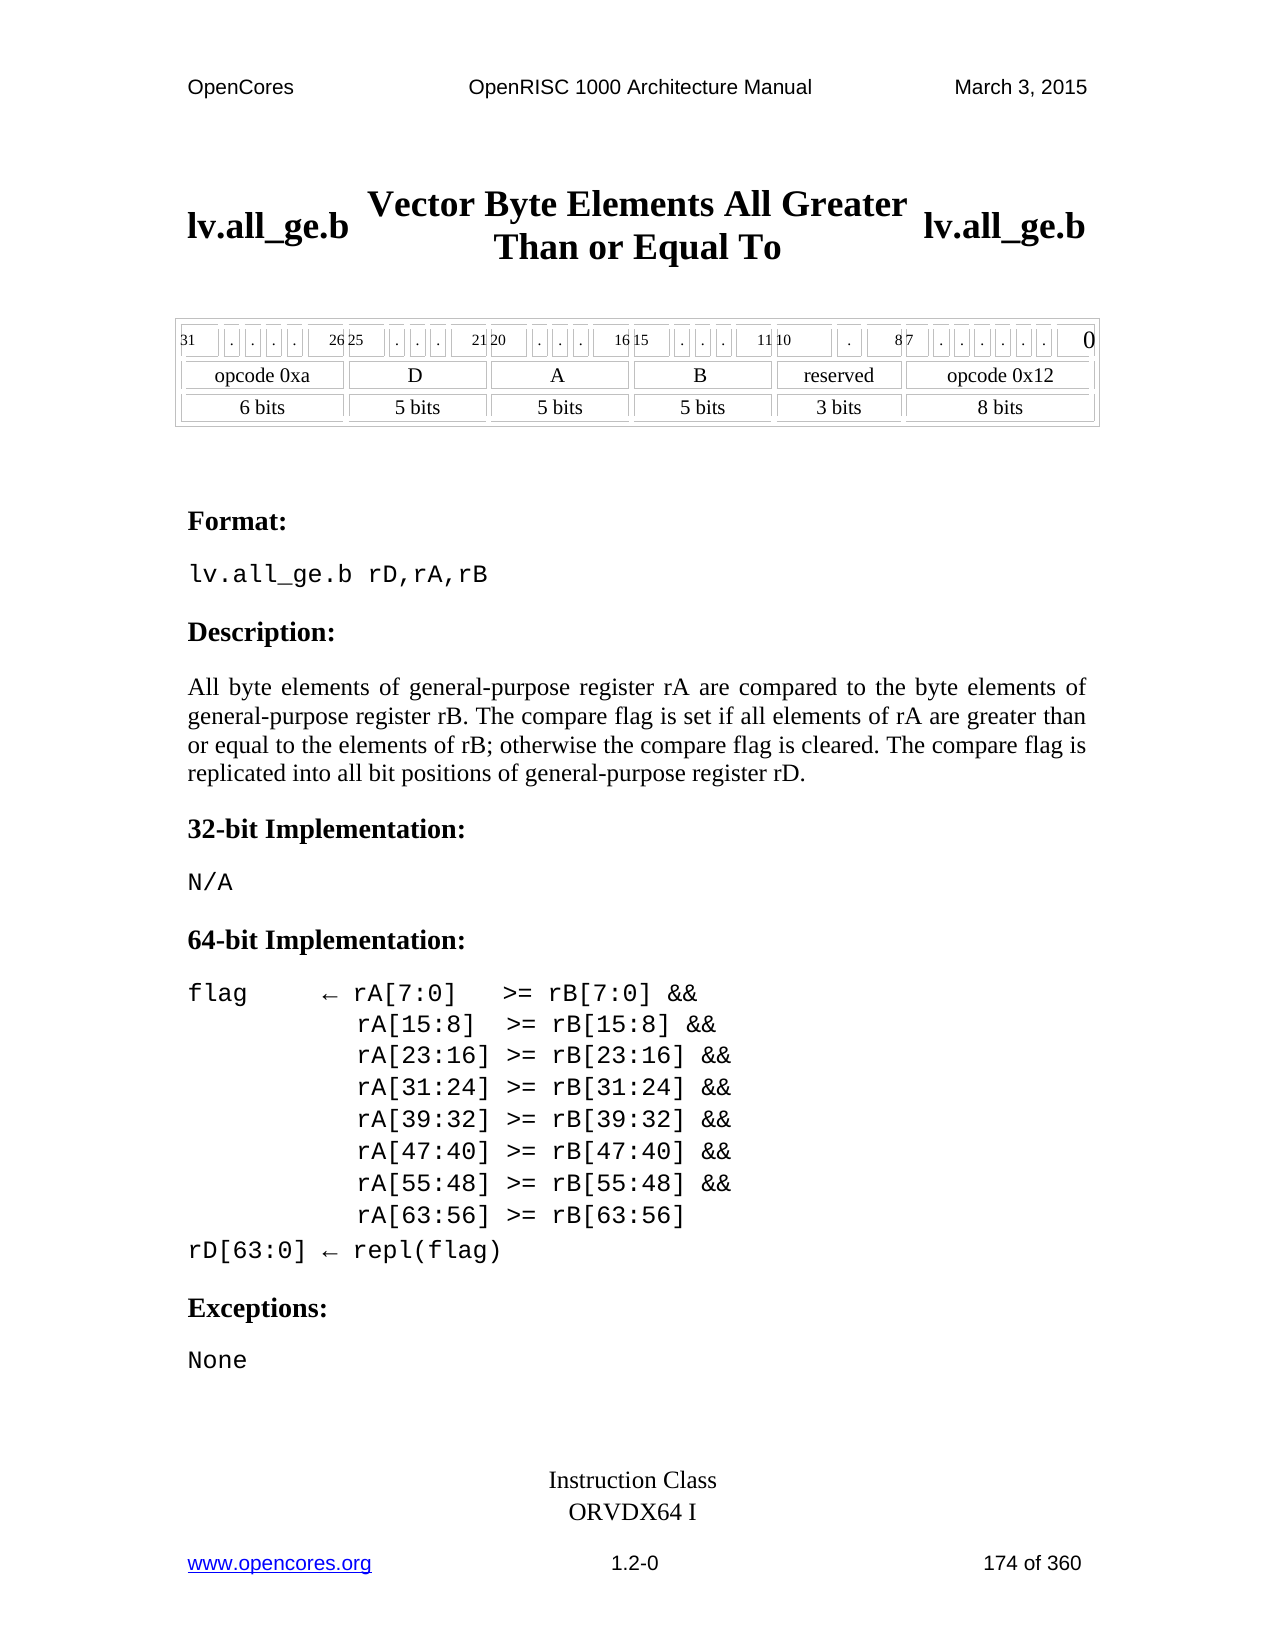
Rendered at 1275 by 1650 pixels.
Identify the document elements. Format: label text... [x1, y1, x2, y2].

text N/A [187, 869, 1087, 898]
text 64-bit Implementation: [187, 923, 1087, 955]
text None [187, 1348, 1087, 1376]
text Description: [187, 615, 1087, 647]
text Exceptions: [187, 1291, 1087, 1323]
text lv.all_ge.b rD,rA,rB [187, 561, 1087, 590]
text All byte elements of general-purpose register rA are compared to the byte elements of general-purpose register rB. The compare flag is set if all elements of rA are greater than or equal to the elements of rB; otherwise the compare flag is cleared. The compare flag is replicated into all bit positions of general-purpose register rD. [187, 672, 1087, 787]
text flag ← rA[7:0] >= rB[7:0] && rA[15:8] >= rB[15:8] && rA[23:16] >= rB[23:16] && rA[31:24] >= rB[31:24] && rA[39:32] >= rB[39:32] && rA[47:40] >= rB[47:40] && rA[55:48] >= rB[55:48] && rA[63:56] >= rB[63:56] rD[63:0] ← repl(flag) [187, 980, 1087, 1266]
text 32-bit Implementation: [187, 812, 1087, 844]
text Format: [187, 504, 1087, 536]
